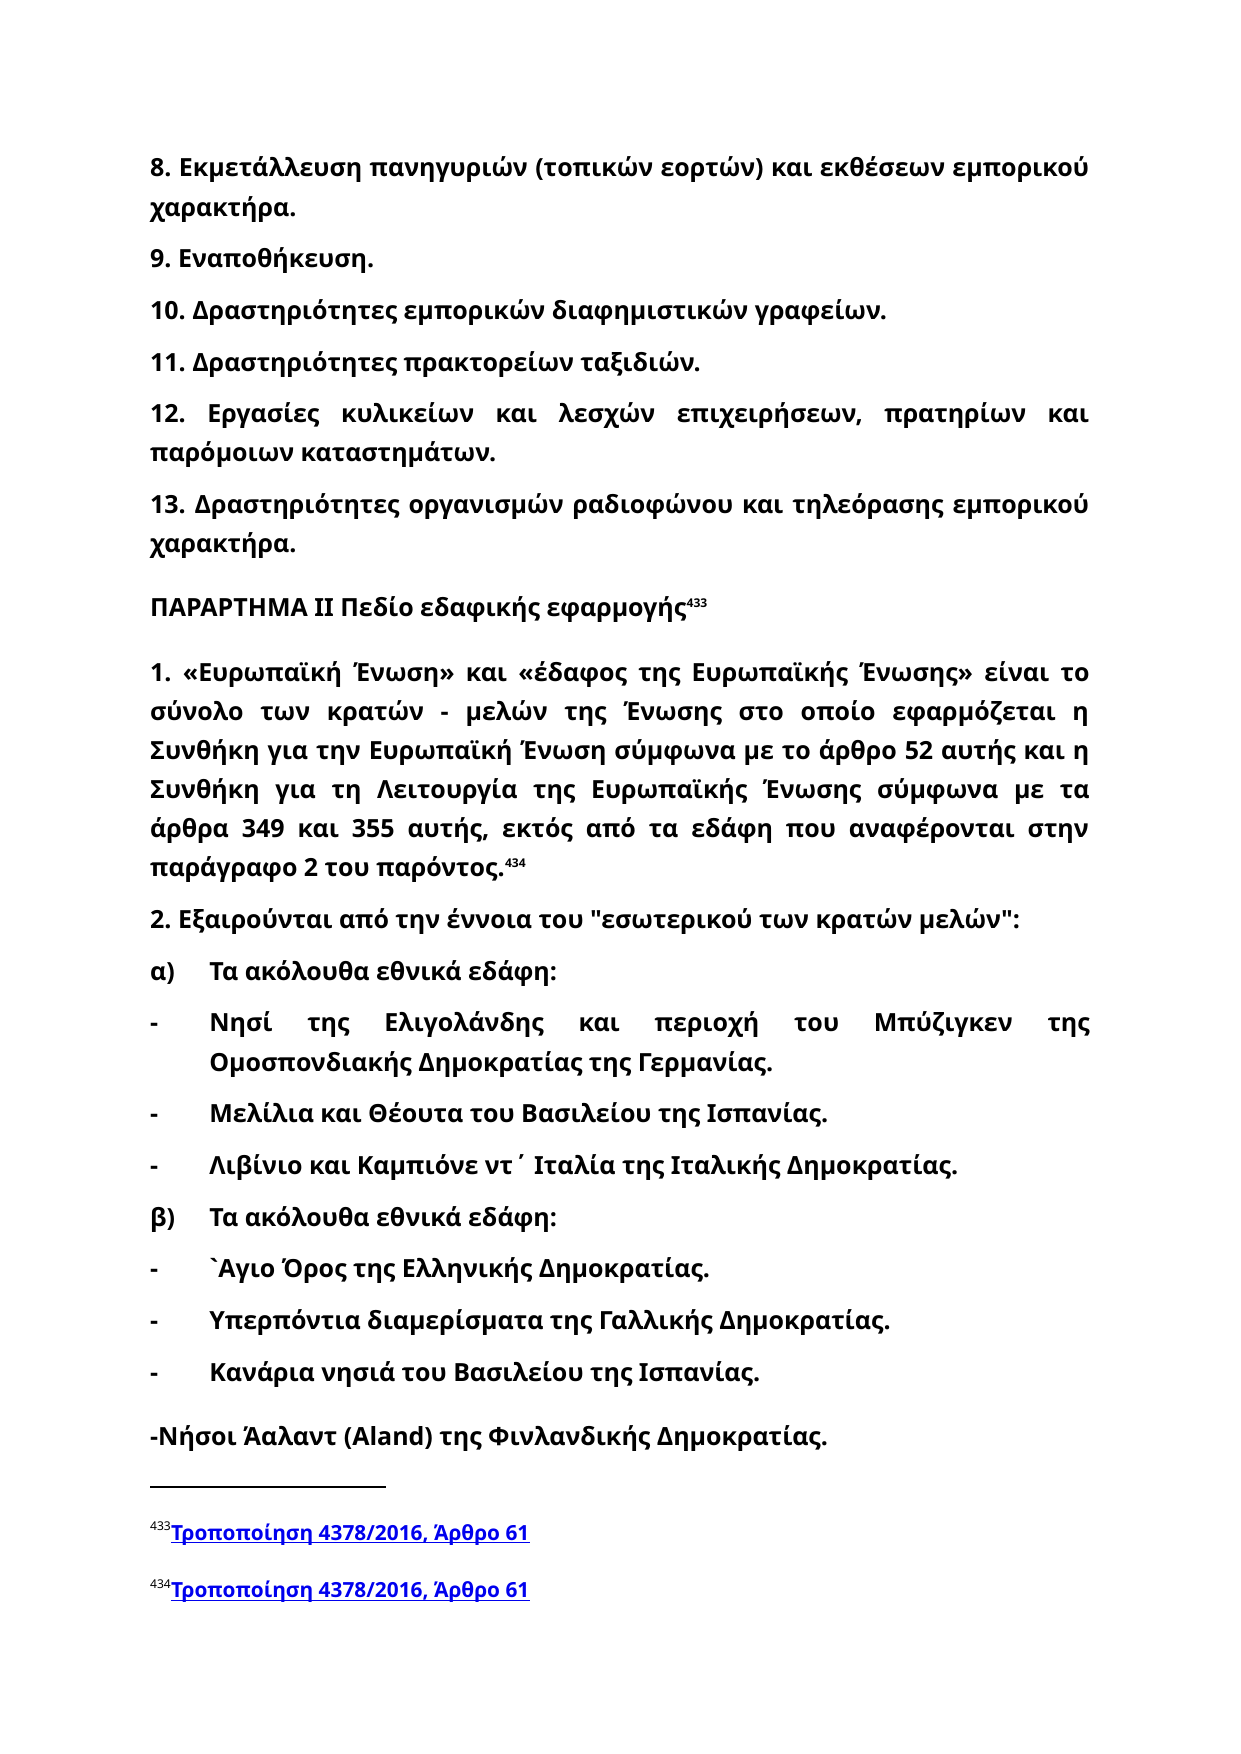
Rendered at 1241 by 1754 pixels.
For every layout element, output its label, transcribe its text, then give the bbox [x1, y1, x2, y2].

text ΠΑΡΑΡΤΗΜΑ II Πεδίο εδαφικής εφαρμογής [150, 590, 1090, 624]
text 12. Εργασίες κυλικείων και λεσχών επιχειρήσεων, πρατηρίων και παρόμοιων καταστημάτων. [150, 396, 1090, 469]
list - Λιβίνιο και Καμπιόνε ντ΄ Ιταλία της Ιταλικής Δημοκρατίας. [150, 1147, 1090, 1182]
list - Νησί της Ελιγολάνδης και περιοχή του Μπύζιγκεν της Ομοσπονδιακής Δημοκρατίας της Γερμανίας. [150, 1005, 1090, 1078]
list - Υπερπόντια διαμερίσματα της Γαλλικής Δημοκρατίας. [150, 1302, 1090, 1337]
list α) Τα ακόλουθα εθνικά εδάφη: [150, 953, 1090, 987]
text 10. Δραστηριότητες εμπορικών διαφημιστικών γραφείων. [150, 292, 1090, 327]
list - `Αγιο Όρος της Ελληνικής Δημοκρατίας. [150, 1251, 1090, 1285]
text 9. Εναποθήκευση. [150, 241, 1090, 275]
text 1. «Ευρωπαϊκή Ένωση» και «έδαφος της Ευρωπαϊκής Ένωσης» είναι το σύνολο των κρατών - μελών της Ένωσης στο οποίο εφαρμόζεται η Συνθήκη για την Ευρωπαϊκή Ένωση σύμφωνα με το άρθρο 52 αυτής και η Συνθήκη για τη Λειτουργία της Ευρωπαϊκής Ένωσης σύμφωνα με τα άρθρα 349 και 355 αυτής, εκτός από τα εδάφη που αναφέρονται στην παράγραφο 2 του παρόντος. [150, 654, 1090, 884]
text Τροποποίηση 4378/2016, Άρθρο 61 [150, 1518, 1090, 1546]
text Τροποποίηση 4378/2016, Άρθρο 61 [150, 1576, 1090, 1604]
text 11. Δραστηριότητες πρακτορείων ταξιδιών. [150, 344, 1090, 378]
list β) Τα ακόλουθα εθνικά εδάφη: [150, 1199, 1090, 1233]
text 13. Δραστηριότητες οργανισμών ραδιοφώνου και τηλεόρασης εμπορικού χαρακτήρα. [150, 487, 1090, 560]
text 2. Εξαιρούνται από την έννοια του "εσωτερικού των κρατών μελών": [150, 902, 1090, 936]
list - Μελίλια και Θέουτα του Βασιλείου της Ισπανίας. [150, 1096, 1090, 1130]
list - Κανάρια νησιά του Βασιλείου της Ισπανίας. [150, 1354, 1090, 1388]
text -Νήσοι Άαλαντ (Aland) της Φινλανδικής Δημοκρατίας. [150, 1418, 1090, 1452]
text 8. Εκμετάλλευση πανηγυριών (τοπικών εορτών) και εκθέσεων εμπορικού χαρακτήρα. [150, 150, 1090, 223]
